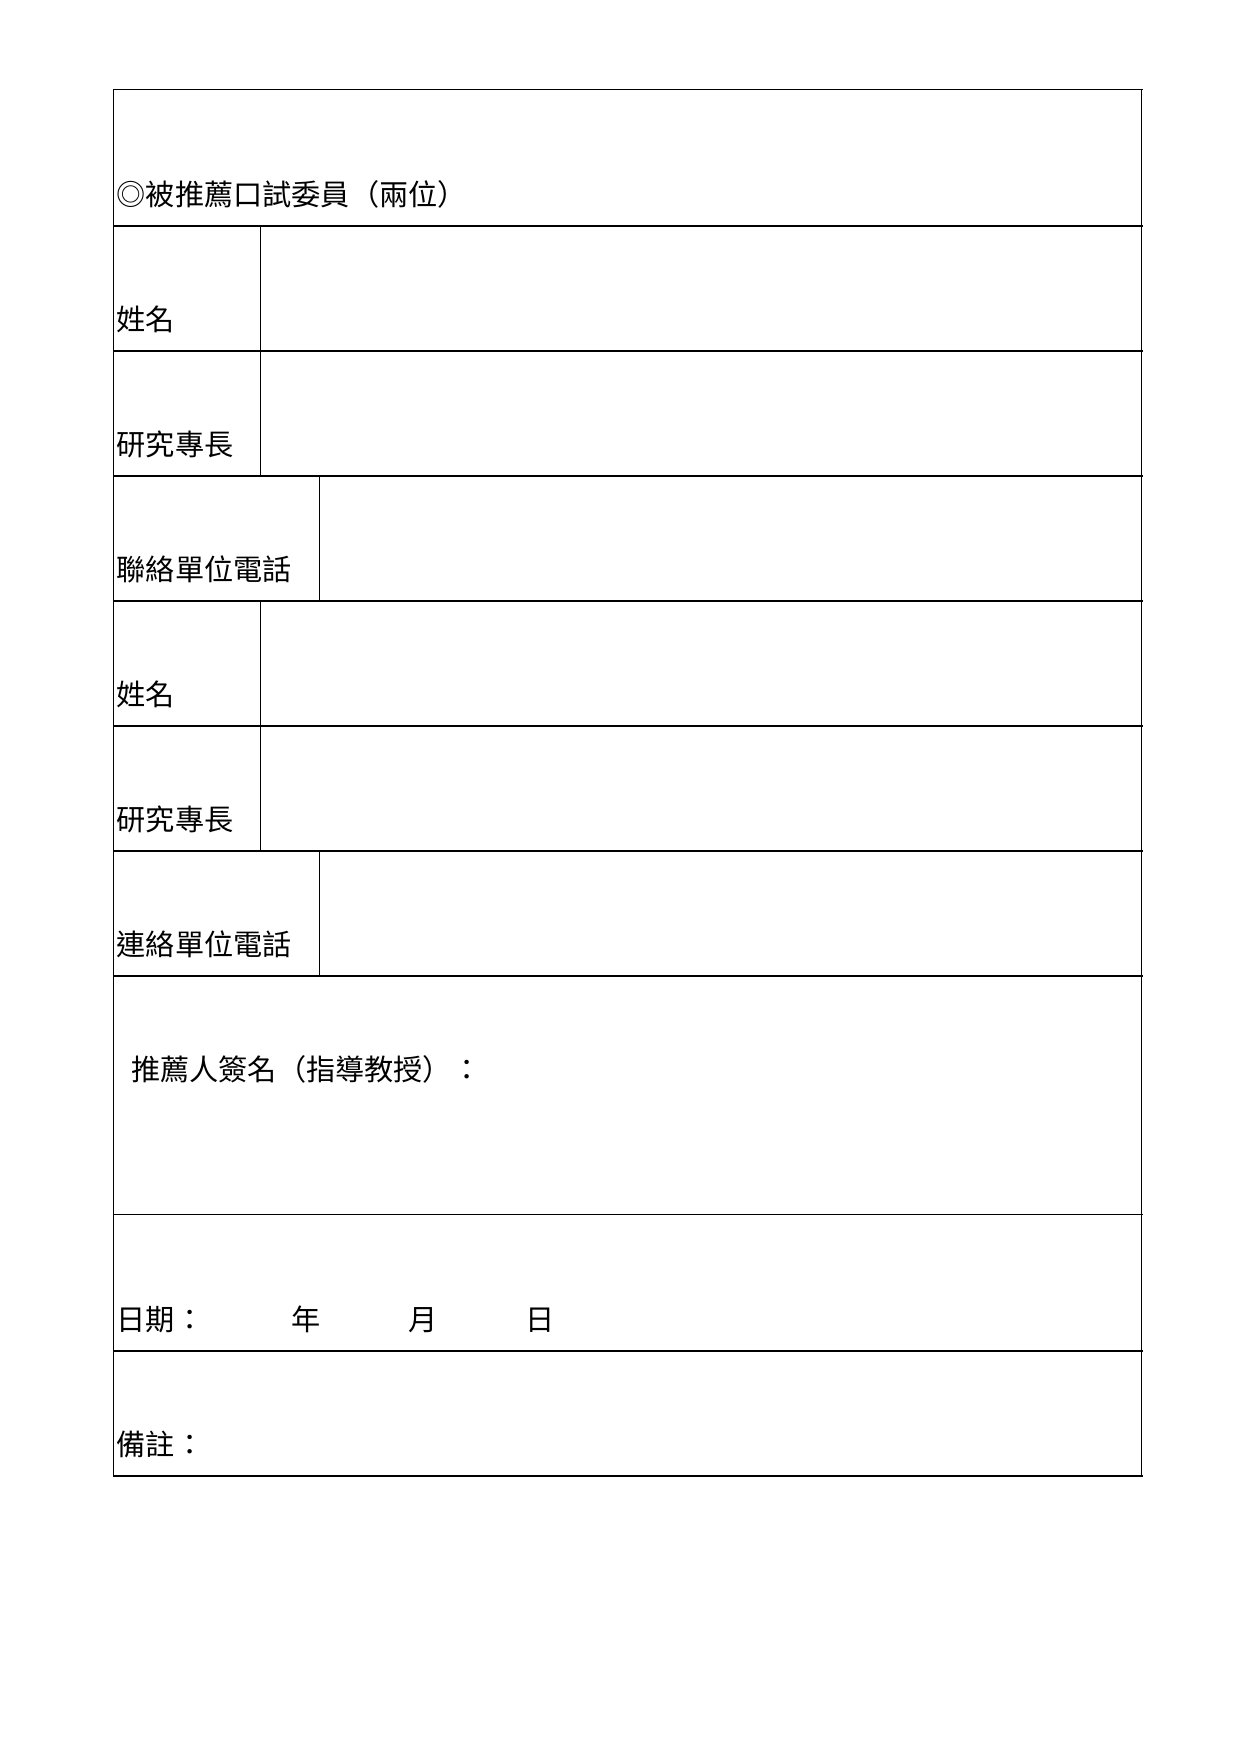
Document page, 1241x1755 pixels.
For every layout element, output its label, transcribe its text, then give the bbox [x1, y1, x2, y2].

table_cell [261, 227, 1141, 350]
table_cell [320, 852, 1141, 975]
table_cell [261, 602, 1141, 725]
table_cell 推薦人簽名（指導教授）： [114, 977, 1141, 1214]
table_cell 備註： [114, 1352, 1141, 1475]
table_cell 研究專長 [114, 352, 260, 475]
table_cell [320, 477, 1141, 600]
table_cell 研究專長 [114, 727, 260, 850]
table_cell 連絡單位電話 [114, 852, 319, 975]
table_cell [261, 352, 1141, 475]
table_cell 姓名 [114, 602, 260, 725]
table_cell 日期： 年 月 日 [114, 1215, 1141, 1350]
table_cell ◎被推薦口試委員（兩位） [114, 90, 1141, 225]
table_cell 聯絡單位電話 [114, 477, 319, 600]
table_cell [261, 727, 1141, 850]
table_cell 姓名 [114, 227, 260, 350]
